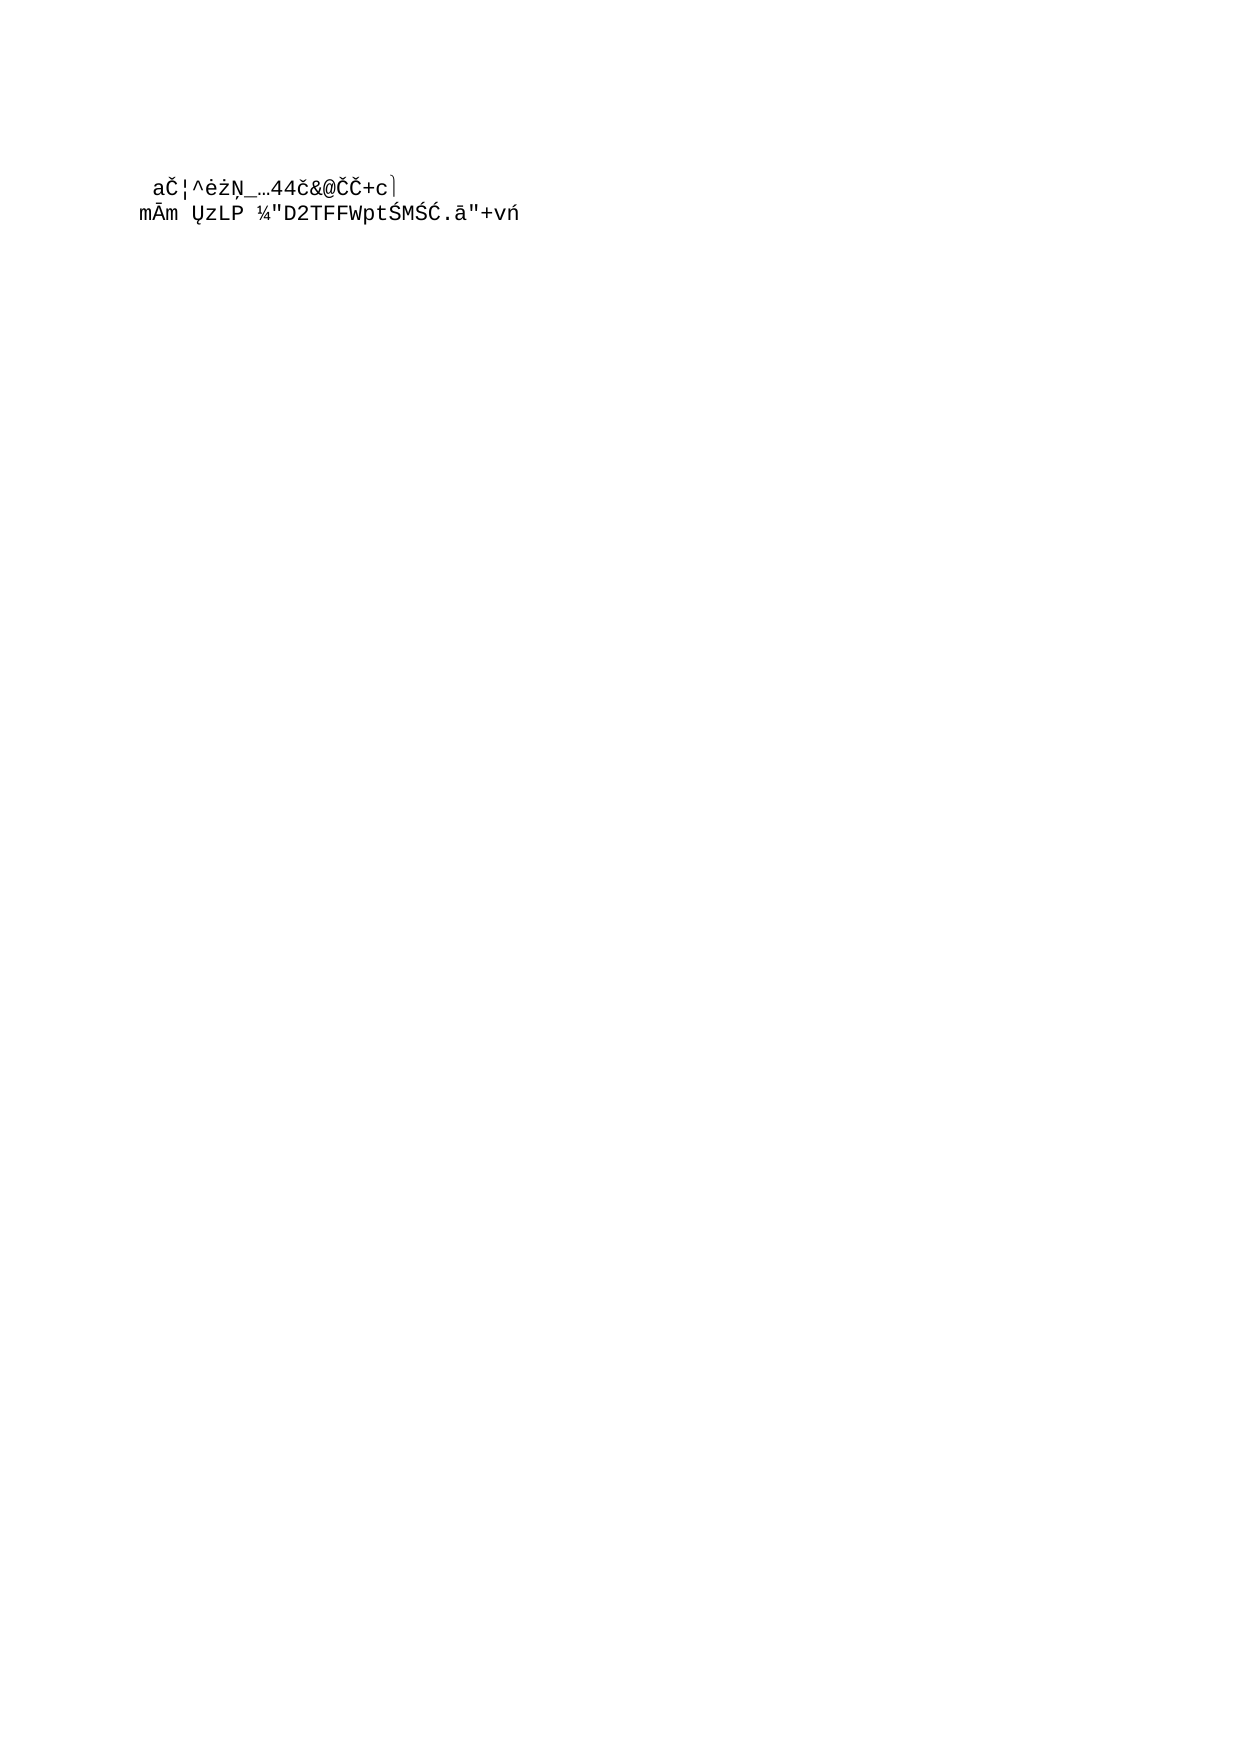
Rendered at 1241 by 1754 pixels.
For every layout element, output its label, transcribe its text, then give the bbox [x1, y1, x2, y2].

text aČ¦^ėżŅ_…44č&@ČČ+c mĀm ŲzLP ¼"D2TFFWptŚMŚĆ.ā"+vń [139, 177, 1101, 227]
